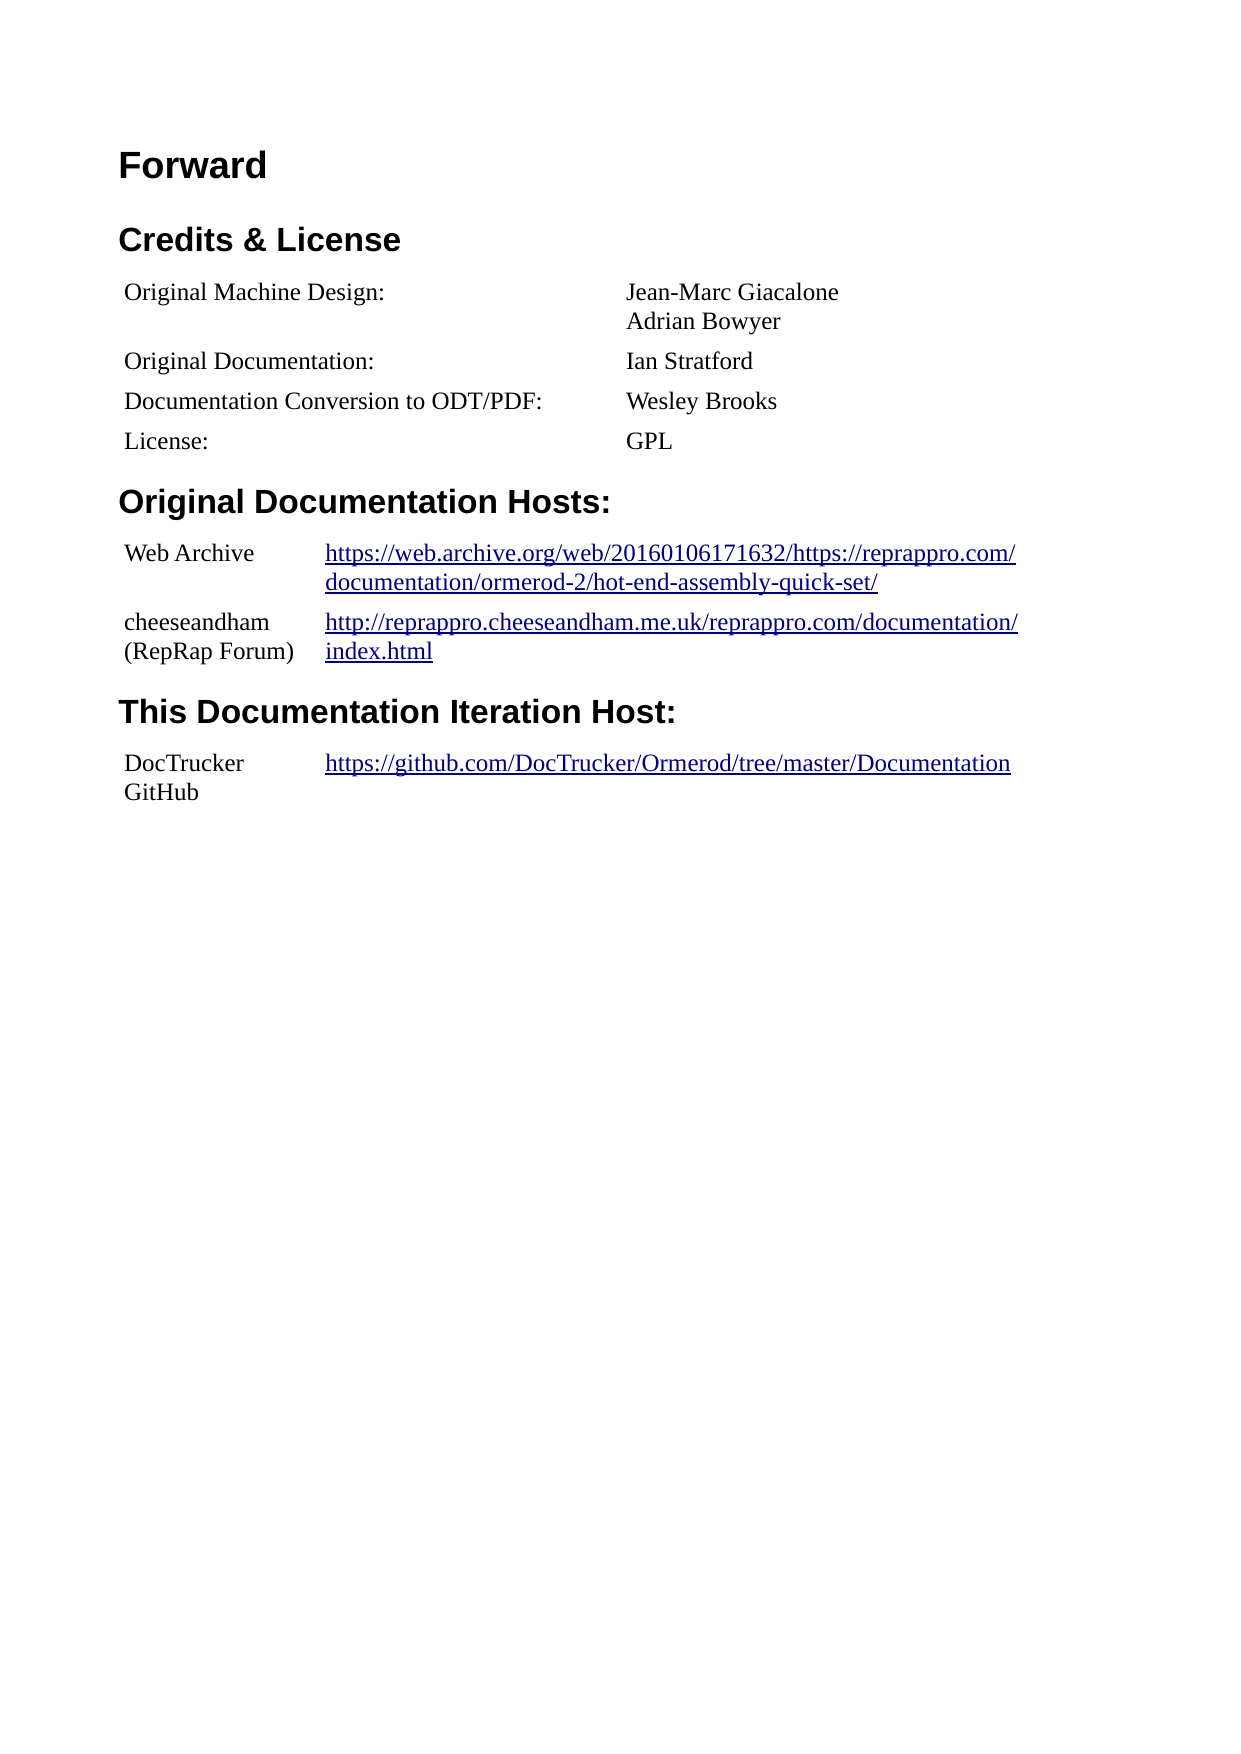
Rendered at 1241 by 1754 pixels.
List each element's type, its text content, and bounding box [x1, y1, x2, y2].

table_header DocTrucker GitHub [118, 743, 319, 812]
subtitle Forward [118, 143, 1122, 187]
table_header https://web.archive.org/web/20160106171632/https://reprappro.com/documentation/ormerod-2/hot-end-assembly-quick-set/ [319, 533, 1122, 602]
table_cell Original Documentation: [118, 340, 620, 380]
table_cell http://reprappro.cheeseandham.me.uk/reprappro.com/documentation/index.html [319, 602, 1122, 671]
table_cell Wesley Brooks [620, 380, 1122, 421]
table_cell Documentation Conversion to ODT/PDF: [118, 380, 620, 421]
table_cell GPL [620, 421, 1122, 461]
table_cell License: [118, 421, 620, 461]
table_header https://github.com/DocTrucker/Ormerod/tree/master/Documentation [319, 743, 1122, 812]
table_cell cheeseandham (RepRap Forum) [118, 602, 319, 671]
table_header Web Archive [118, 533, 319, 602]
subtitle Credits & License [118, 220, 1122, 259]
subtitle Original Documentation Hosts: [118, 482, 1122, 520]
subtitle This Documentation Iteration Host: [118, 692, 1122, 730]
table_cell Ian Stratford [620, 340, 1122, 380]
table_header Jean-Marc Giacalone Adrian Bowyer [620, 271, 1122, 340]
table_header Original Machine Design: [118, 271, 620, 340]
